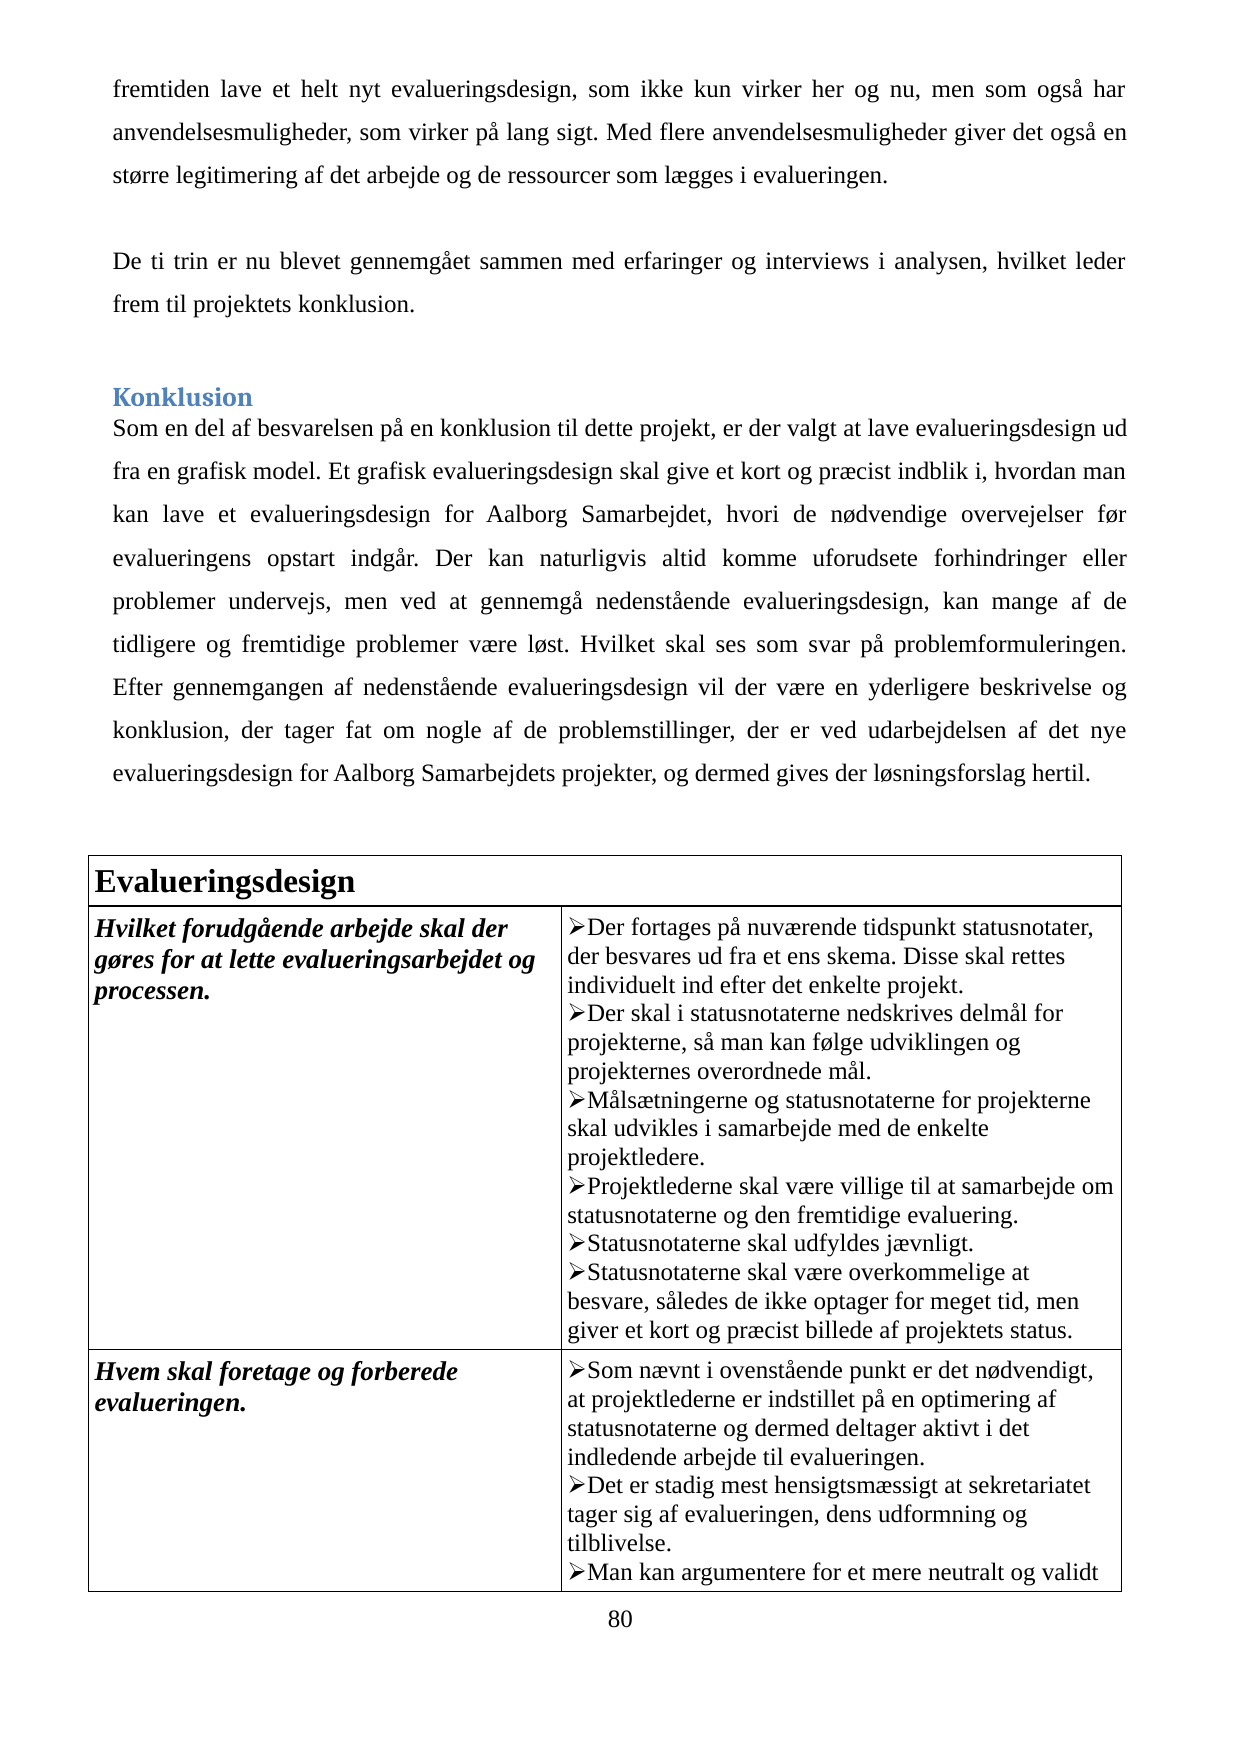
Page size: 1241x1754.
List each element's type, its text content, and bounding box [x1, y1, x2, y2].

table_header Der fortages på nuværende tidspunkt statusnotater, der besvares ud fra et ens skema. Disse skal rettes individuelt ind efter det enkelte projekt. Der skal i statusnotaterne nedskrives delmål for projekterne, så man kan følge udviklingen og projekternes overordnede mål. Målsætningerne og statusnotaterne for projekterne skal udvikles i samarbejde med de enkelte projektledere. Projektlederne skal være villige til at samarbejde om statusnotaterne og den fremtidige evaluering. Statusnotaterne skal udfyldes jævnligt. Statusnotaterne skal være overkommelige at besvare, således de ikke optager for meget tid, men giver et kort og præcist billede af projektets status. [562, 907, 1121, 1349]
text De ti trin er nu blevet gennemgået sammen med erfaringer og interviews i analysen, hvilket leder frem til projektets konklusion. [112, 246, 1128, 318]
table_header Evalueringsdesign [89, 856, 1121, 905]
table_header Hvilket forudgående arbejde skal der gøres for at lette evalueringsarbejdet og processen. [89, 907, 561, 1349]
text Som en del af besvarelsen på en konklusion til dette projekt, er der valgt at lave evalueringsdesign ud fra en grafisk model. Et grafisk evalueringsdesign skal give et kort og præcist indblik i, hvordan man kan lave et evalueringsdesign for Aalborg Samarbejdet, hvori de nødvendige overvejelser før evalueringens opstart indgår. Der kan naturligvis altid komme uforudsete forhindringer eller problemer undervejs, men ved at gennemgå nedenstående evalueringsdesign, kan mange af de tidligere og fremtidige problemer være løst. Hvilket skal ses som svar på problemformuleringen. Efter gennemgangen af nedenstående evalueringsdesign vil der være en yderligere beskrivelse og konklusion, der tager fat om nogle af de problemstillinger, der er ved udarbejdelsen af det nye evalueringsdesign for Aalborg Samarbejdets projekter, og dermed gives der løsningsforslag hertil. [112, 413, 1128, 787]
subtitle Konklusion [112, 382, 1128, 413]
table_cell Som nævnt i ovenstående punkt er det nødvendigt, at projektlederne er indstillet på en optimering af statusnotaterne og dermed deltager aktivt i det indledende arbejde til evalueringen. Det er stadig mest hensigtsmæssigt at sekretariatet tager sig af evalueringen, dens udformning og tilblivelse. Man kan argumentere for et mere neutralt og validt [562, 1350, 1121, 1591]
table_cell Hvem skal foretage og forberede evalueringen. [89, 1350, 561, 1591]
text fremtiden lave et helt nyt evalueringsdesign, som ikke kun virker her og nu, men som også har anvendelsesmuligheder, som virker på lang sigt. Med flere anvendelsesmuligheder giver det også en større legitimering af det arbejde og de ressourcer som lægges i evalueringen. [112, 74, 1128, 189]
